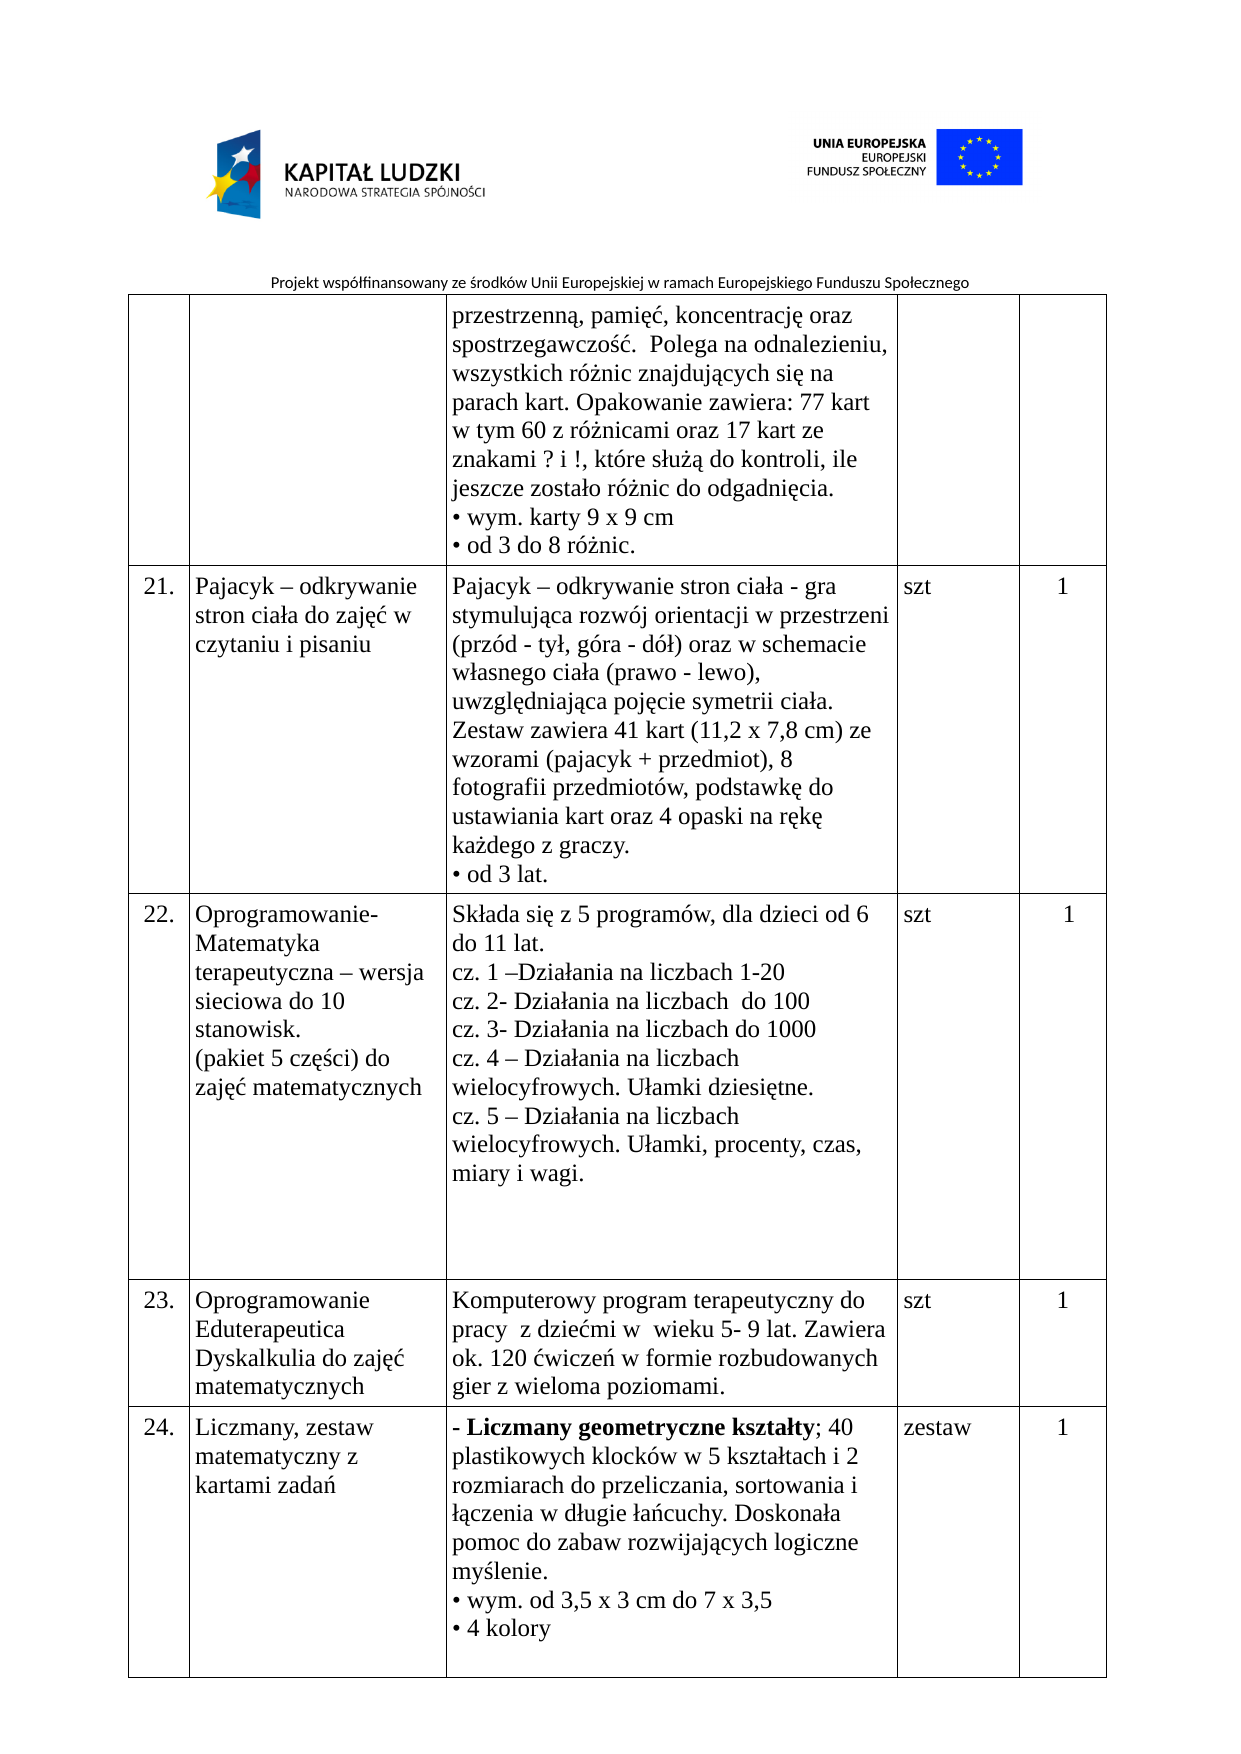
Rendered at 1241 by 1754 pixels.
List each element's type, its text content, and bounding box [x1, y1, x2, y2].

table_cell Pajacyk – odkrywanie stron ciała - gra stymulująca rozwój orientacji w przestrzeni (przód - tył, góra - dół) oraz w schemacie własnego ciała (prawo - lewo), uwzględniająca pojęcie symetrii ciała. Zestaw zawiera 41 kart (11,2 x 7,8 cm) ze wzorami (pajacyk + przedmiot), 8 fotografii przedmiotów, podstawkę do ustawiania kart oraz 4 opaski na rękę każdego z graczy. • od 3 lat. [447, 566, 897, 893]
table_cell 23. [129, 1280, 189, 1406]
table_cell 24. [129, 1407, 189, 1677]
table_cell 1 [1020, 894, 1106, 1279]
table_cell 1 [1020, 1407, 1106, 1677]
table_cell Oprogramowanie Eduterapeutica Dyskalkulia do zajęć matematycznych [190, 1280, 446, 1406]
table_cell szt [898, 894, 1019, 1279]
table_cell 1 [1020, 1280, 1106, 1406]
table_cell Liczmany, zestaw matematyczny z kartami zadań [190, 1407, 446, 1677]
table_cell 1 [1020, 566, 1106, 893]
table_cell 21. [129, 566, 189, 893]
table_cell [1020, 295, 1106, 565]
table_cell Pajacyk – odkrywanie stron ciała do zajęć w czytaniu i pisaniu [190, 566, 446, 893]
table_cell szt [898, 1280, 1019, 1406]
table_cell Komputerowy program terapeutyczny do pracy z dziećmi w wieku 5- 9 lat. Zawiera ok. 120 ćwiczeń w formie rozbudowanych gier z wieloma poziomami. [447, 1280, 897, 1406]
table_cell Oprogramowanie- Matematyka terapeutyczna – wersja sieciowa do 10 stanowisk. (pakiet 5 części) do zajęć matematycznych [190, 894, 446, 1279]
table_cell 22. [129, 894, 189, 1279]
table_cell przestrzenną, pamięć, koncentrację oraz spostrzegawczość. Polega na odnalezieniu, wszystkich różnic znajdujących się na parach kart. Opakowanie zawiera: 77 kart w tym 60 z różnicami oraz 17 kart ze znakami ? i !, które służą do kontroli, ile jeszcze zostało różnic do odgadnięcia. • wym. karty 9 x 9 cm • od 3 do 8 różnic. [447, 295, 897, 565]
table_cell zestaw [898, 1407, 1019, 1677]
table_cell [190, 295, 446, 565]
table_cell szt [898, 566, 1019, 893]
table_cell Składa się z 5 programów, dla dzieci od 6 do 11 lat. cz. 1 –Działania na liczbach 1-20 cz. 2- Działania na liczbach do 100 cz. 3- Działania na liczbach do 1000 cz. 4 – Działania na liczbach wielocyfrowych. Ułamki dziesiętne. cz. 5 – Działania na liczbach wielocyfrowych. Ułamki, procenty, czas, miary i wagi. [447, 894, 897, 1279]
table_cell [898, 295, 1019, 565]
table_cell - Liczmany geometryczne kształty; 40 plastikowych klocków w 5 kształtach i 2 rozmiarach do przeliczania, sortowania i łączenia w długie łańcuchy. Doskonała pomoc do zabaw rozwijających logiczne myślenie. • wym. od 3,5 x 3 cm do 7 x 3,5 • 4 kolory [447, 1407, 897, 1677]
table_cell [129, 295, 189, 565]
